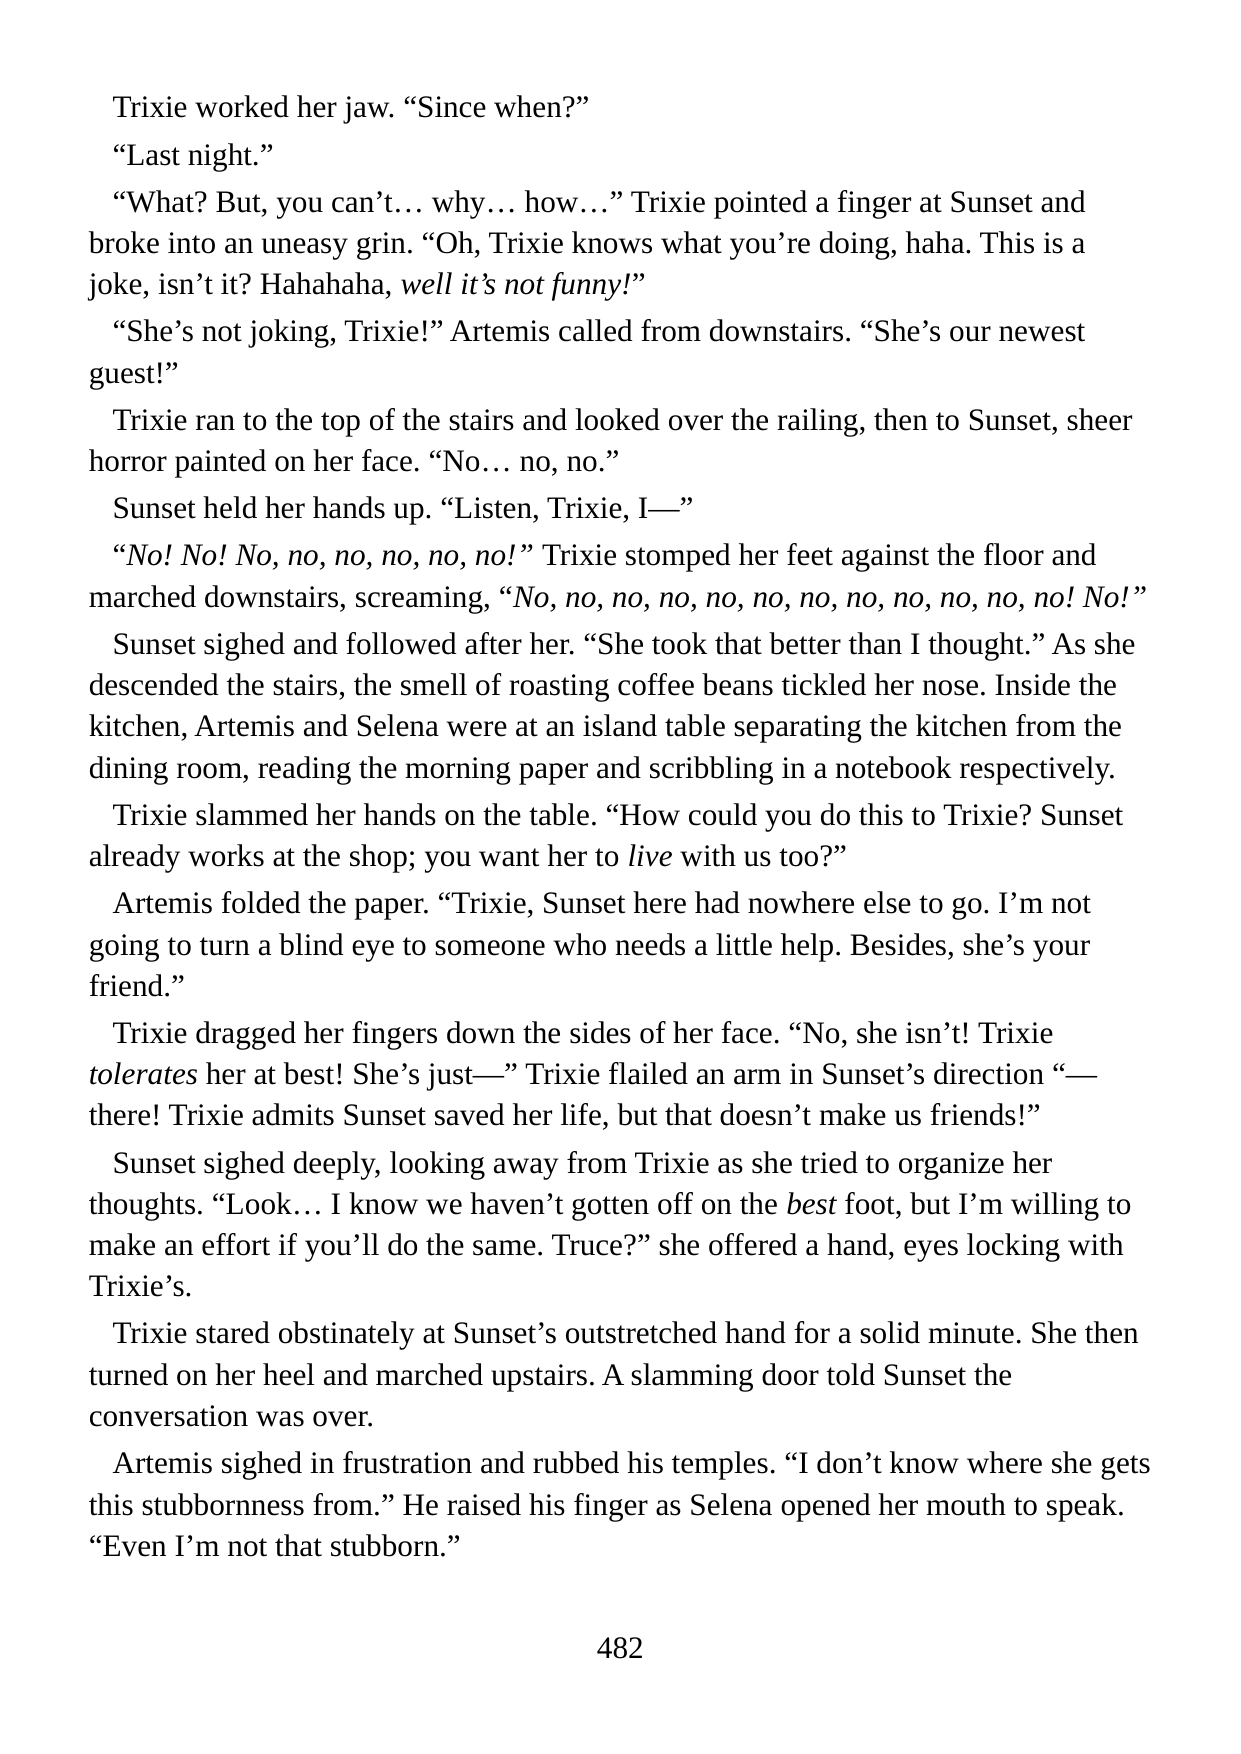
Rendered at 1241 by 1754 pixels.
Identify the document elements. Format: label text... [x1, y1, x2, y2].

text Trixie stared obstinately at Sunset’s outstretched hand for a solid minute. She then turned on her heel and marched upstairs. A slamming door told Sunset the conversation was over. [88, 1315, 1152, 1433]
text Trixie ran to the top of the stairs and looked over the railing, then to Sunset, sheer horror painted on her face. “No… no, no.” [88, 401, 1152, 478]
text “No! No! No, no, no, no, no, no!” Trixie stomped her feet against the floor and marched downstairs, screaming, “No, no, no, no, no, no, no, no, no, no, no, no! No!” [88, 537, 1152, 614]
text “Last night.” [88, 136, 1152, 172]
text Trixie slammed her hands on the table. “How could you do this to Trixie? Sunset already works at the shop; you want her to live with us too?” [88, 796, 1152, 873]
text Trixie worked her jaw. “Since when?” [88, 88, 1152, 124]
text Trixie dragged her fingers down the sides of her face. “No, she isn’t! Trixie tolerates her at best! She’s just—” Trixie flailed an arm in Sunset’s direction “—there! Trixie admits Sunset saved her life, but that doesn’t make us friends!” [88, 1014, 1152, 1133]
text Sunset sighed deeply, looking away from Trixie as she tried to organize her thoughts. “Look… I know we haven’t gotten off on the best foot, but I’m willing to make an effort if you’ll do the same. Truce?” she offered a hand, eyes locking with Trixie’s. [88, 1144, 1152, 1303]
text Sunset held her hands up. “Listen, Trixie, I—” [88, 489, 1152, 525]
text Artemis folded the paper. “Trixie, Sunset here had nowhere else to go. I’m not going to turn a blind eye to someone who needs a little help. Besides, she’s your friend.” [88, 884, 1152, 1003]
text “What? But, you can’t… why… how…” Trixie pointed a finger at Sunset and broke into an uneasy grin. “Oh, Trixie knows what you’re doing, haha. This is a joke, isn’t it? Hahahaha, well it’s not funny!” [88, 183, 1152, 301]
text Sunset sighed and followed after her. “She took that better than I thought.” As she descended the stairs, the smell of roasting coffee beans tickled her nose. Inside the kitchen, Artemis and Selena were at an island table separating the kitchen from the dining room, reading the morning paper and scribbling in a notebook respectively. [88, 625, 1152, 785]
text “She’s not joking, Trixie!” Artemis called from downstairs. “She’s our newest guest!” [88, 313, 1152, 390]
text Artemis sighed in frustration and rubbed his temples. “I don’t know where she gets this stubbornness from.” He raised his finger as Selena opened her mouth to speak. “Even I’m not that stubborn.” [88, 1444, 1152, 1563]
